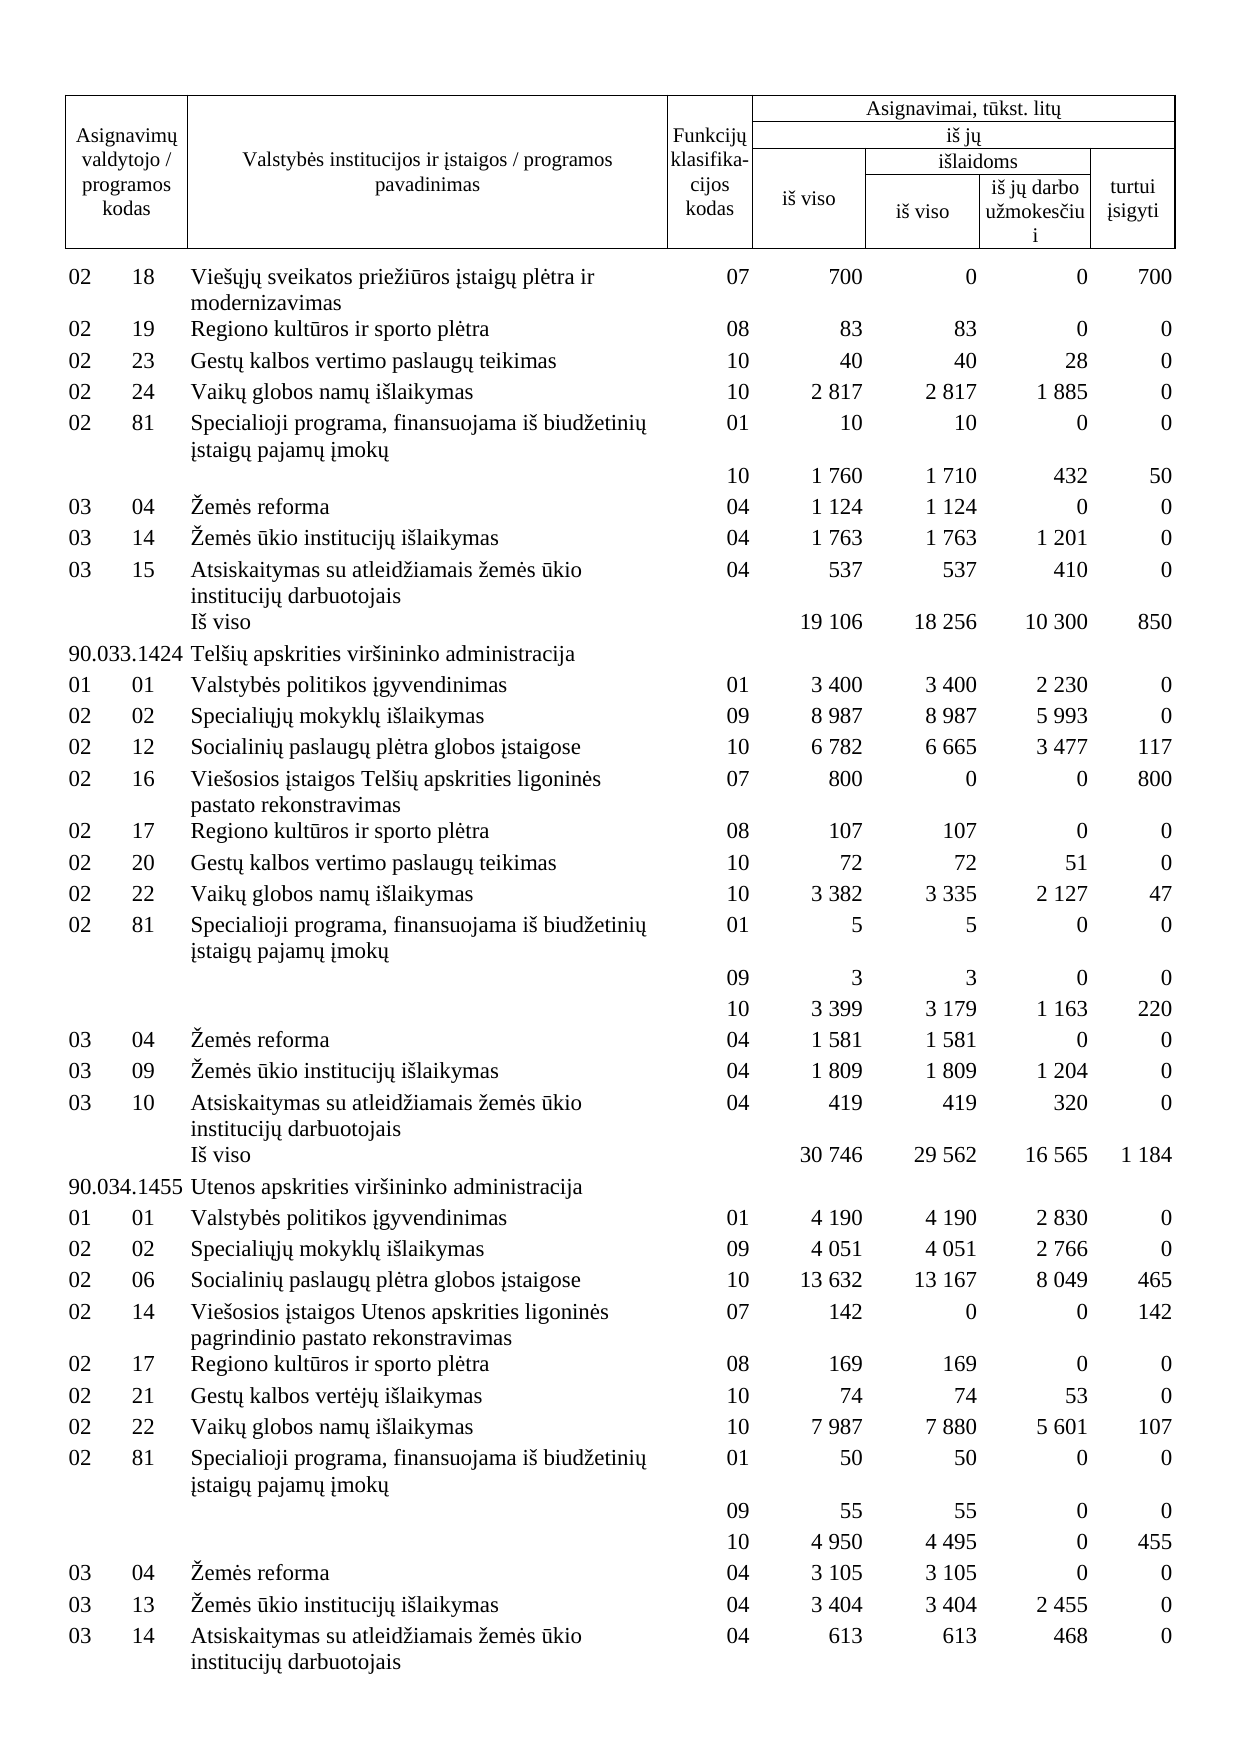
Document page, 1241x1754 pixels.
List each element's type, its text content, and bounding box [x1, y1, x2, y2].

table_cell 107 [1091, 1413, 1175, 1444]
table_cell 55 [752, 1497, 865, 1528]
table_cell 169 [865, 1351, 980, 1382]
table_cell 04 [667, 1058, 752, 1089]
table_cell 10 [865, 409, 980, 462]
table_cell 800 [1091, 765, 1175, 817]
table_cell 09 [129, 1058, 187, 1089]
table_cell Žemės ūkio institucijų išlaikymas [188, 1058, 667, 1089]
table_cell 02 [65, 1444, 129, 1497]
table_cell 0 [1091, 1622, 1175, 1675]
table_cell 04 [667, 1591, 752, 1622]
table_cell 02 [65, 1413, 129, 1444]
table_cell 0 [980, 409, 1091, 462]
table_cell 1 710 [865, 462, 980, 493]
table_cell 537 [865, 556, 980, 608]
table_cell 3 400 [865, 671, 980, 702]
table_cell 1 204 [980, 1058, 1091, 1089]
table_cell 0 [980, 1560, 1091, 1591]
table_cell 1 581 [752, 1026, 865, 1058]
table_cell 0 [1091, 525, 1175, 556]
table_cell 1 184 [1091, 1142, 1175, 1173]
table_cell Viešųjų sveikatos priežiūros įstaigų plėtra ir modernizavimas [188, 263, 667, 316]
table_cell iš jų darbo užmokesčiui [980, 175, 1090, 247]
table_cell Socialinių paslaugų plėtra globos įstaigose [188, 1267, 667, 1298]
table_cell iš viso [753, 149, 865, 247]
table_cell 03 [65, 1591, 129, 1622]
table_cell [188, 1497, 667, 1528]
table_cell 10 [667, 1528, 752, 1559]
table_cell 0 [980, 765, 1091, 817]
table_cell 117 [1091, 734, 1175, 765]
table_cell 03 [65, 1026, 129, 1058]
table_cell 1 763 [865, 525, 980, 556]
table_cell 03 [65, 1089, 129, 1142]
table_cell 09 [667, 1497, 752, 1528]
table_cell 0 [1091, 1235, 1175, 1267]
table_cell 14 [129, 1298, 187, 1351]
table_cell 10 [667, 462, 752, 493]
table_cell 10 [667, 1382, 752, 1413]
table_cell Valstybės politikos įgyvendinimas [188, 671, 667, 702]
table_header Asignavimai, tūkst. litų [753, 96, 1174, 121]
table_cell 02 [65, 1235, 129, 1267]
table_cell 02 [65, 1298, 129, 1351]
table_cell [65, 609, 129, 640]
table_cell Gestų kalbos vertimo paslaugų teikimas [188, 347, 667, 378]
table_cell 0 [1091, 556, 1175, 608]
table_cell 410 [980, 556, 1091, 608]
table_cell 72 [865, 849, 980, 880]
table_cell 10 [667, 347, 752, 378]
table_cell 04 [667, 1089, 752, 1142]
table_cell 08 [667, 818, 752, 849]
table_cell 0 [1091, 1444, 1175, 1497]
table_cell 107 [865, 818, 980, 849]
table_cell 0 [1091, 818, 1175, 849]
table_cell 02 [65, 818, 129, 849]
table_cell [65, 964, 129, 995]
table_cell 4 190 [752, 1204, 865, 1235]
table_cell 169 [752, 1351, 865, 1382]
table_cell 419 [752, 1089, 865, 1142]
table_cell 74 [752, 1382, 865, 1413]
table_cell Specialiųjų mokyklų išlaikymas [188, 702, 667, 733]
table_cell Iš viso [188, 1142, 667, 1173]
table_cell 1 760 [752, 462, 865, 493]
table_cell [65, 995, 129, 1026]
table_cell 142 [1091, 1298, 1175, 1351]
table_cell 09 [667, 702, 752, 733]
table_cell 1 763 [752, 525, 865, 556]
table_cell 15 [129, 556, 187, 608]
table_cell 0 [865, 1298, 980, 1351]
table_cell [667, 640, 752, 671]
table_cell 03 [65, 1622, 129, 1675]
table_cell iš jų [753, 122, 1174, 148]
table_cell Viešosios įstaigos Utenos apskrities ligoninės pagrindinio pastato rekonstravimas [188, 1298, 667, 1351]
table_cell 2 127 [980, 880, 1091, 911]
table_cell 08 [667, 316, 752, 347]
table_cell 02 [65, 702, 129, 733]
table_cell 55 [865, 1497, 980, 1528]
table_cell [129, 609, 187, 640]
table_cell 1 124 [752, 493, 865, 524]
table_cell 613 [865, 1622, 980, 1675]
table_cell 4 190 [865, 1204, 980, 1235]
table_cell 4 051 [752, 1235, 865, 1267]
table_cell 04 [667, 1560, 752, 1591]
table_cell 24 [129, 378, 187, 409]
table_cell 01 [65, 1204, 129, 1235]
table_cell 6 782 [752, 734, 865, 765]
table_cell 0 [980, 1026, 1091, 1058]
table_cell 02 [65, 1382, 129, 1413]
table_cell 1 124 [865, 493, 980, 524]
table_cell 83 [865, 316, 980, 347]
table_cell Vaikų globos namų išlaikymas [188, 880, 667, 911]
table_cell 06 [129, 1267, 187, 1298]
table_cell 04 [667, 493, 752, 524]
table_cell 0 [1091, 409, 1175, 462]
table_cell 10 [667, 849, 752, 880]
table_cell 8 987 [752, 702, 865, 733]
table_cell 04 [667, 525, 752, 556]
table_cell 02 [65, 409, 129, 462]
table_cell 10 [752, 409, 865, 462]
table_cell [129, 1528, 187, 1559]
table_cell Specialioji programa, finansuojama iš biudžetinių įstaigų pajamų įmokų [188, 1444, 667, 1497]
table_cell [752, 1173, 865, 1204]
table_cell 81 [129, 1444, 187, 1497]
table_cell 81 [129, 409, 187, 462]
table_cell Viešosios įstaigos Telšių apskrities ligoninės pastato rekonstravimas [188, 765, 667, 817]
table_cell 03 [65, 493, 129, 524]
table_cell 02 [65, 911, 129, 964]
table_cell 8 987 [865, 702, 980, 733]
table_cell 10 [667, 734, 752, 765]
table_cell 20 [129, 849, 187, 880]
table_cell 08 [667, 1351, 752, 1382]
table_cell Specialioji programa, finansuojama iš biudžetinių įstaigų pajamų įmokų [188, 409, 667, 462]
table_cell 1 809 [865, 1058, 980, 1089]
table_cell 01 [65, 671, 129, 702]
table_cell 0 [1091, 1026, 1175, 1058]
table_cell 2 817 [865, 378, 980, 409]
table_cell 02 [65, 347, 129, 378]
table_cell 0 [1091, 1204, 1175, 1235]
table_cell 02 [65, 316, 129, 347]
table_cell 0 [1091, 378, 1175, 409]
table_cell 01 [667, 1444, 752, 1497]
table_cell 01 [667, 671, 752, 702]
table_cell 1 581 [865, 1026, 980, 1058]
table_cell 13 167 [865, 1267, 980, 1298]
table_cell [980, 640, 1091, 671]
table_cell 14 [129, 1622, 187, 1675]
table_cell 02 [65, 1351, 129, 1382]
table_cell [752, 640, 865, 671]
table_cell 07 [667, 263, 752, 316]
table_cell 07 [667, 1298, 752, 1351]
table_cell 10 300 [980, 609, 1091, 640]
table_cell 4 950 [752, 1528, 865, 1559]
table_cell 30 746 [752, 1142, 865, 1173]
table_cell 09 [667, 1235, 752, 1267]
table_cell Specialioji programa, finansuojama iš biudžetinių įstaigų pajamų įmokų [188, 911, 667, 964]
table_cell iš viso [866, 175, 979, 247]
table_cell 1 809 [752, 1058, 865, 1089]
table_cell 3 179 [865, 995, 980, 1026]
table_cell [667, 609, 752, 640]
table_cell 29 562 [865, 1142, 980, 1173]
table_cell 3 382 [752, 880, 865, 911]
table_cell 16 [129, 765, 187, 817]
table_cell 02 [65, 1267, 129, 1298]
table_cell 3 404 [752, 1591, 865, 1622]
table_cell 0 [865, 263, 980, 316]
table_cell 40 [752, 347, 865, 378]
table_cell Žemės reforma [188, 1560, 667, 1591]
table_cell 81 [129, 911, 187, 964]
table_cell 02 [65, 880, 129, 911]
table_cell 17 [129, 1351, 187, 1382]
table_cell 1 885 [980, 378, 1091, 409]
table_cell 0 [1091, 671, 1175, 702]
table_cell 02 [65, 849, 129, 880]
table_cell 04 [667, 1622, 752, 1675]
table_cell [865, 1173, 980, 1204]
table_cell 800 [752, 765, 865, 817]
table_cell 1 163 [980, 995, 1091, 1026]
table_cell 01 [129, 1204, 187, 1235]
table_cell [188, 462, 667, 493]
table_cell 13 [129, 1591, 187, 1622]
table_cell 10 [667, 1413, 752, 1444]
table_cell 04 [667, 1026, 752, 1058]
table_cell 613 [752, 1622, 865, 1675]
table_cell 419 [865, 1089, 980, 1142]
table_cell 10 [667, 880, 752, 911]
table_cell 22 [129, 880, 187, 911]
table_cell 0 [980, 263, 1091, 316]
table_cell 8 049 [980, 1267, 1091, 1298]
table_cell 2 817 [752, 378, 865, 409]
table_cell 90.033.1424 [65, 640, 187, 671]
table_cell [188, 1528, 667, 1559]
table_cell 7 987 [752, 1413, 865, 1444]
table_cell [129, 964, 187, 995]
table_cell Atsiskaitymas su atleidžiamais žemės ūkio institucijų darbuotojais [188, 1089, 667, 1142]
table_cell Valstybės politikos įgyvendinimas [188, 1204, 667, 1235]
table_cell 10 [667, 995, 752, 1026]
table_cell 2 766 [980, 1235, 1091, 1267]
table_cell 02 [65, 263, 129, 316]
table_cell 0 [980, 316, 1091, 347]
table_cell 01 [667, 409, 752, 462]
table_cell 04 [129, 1560, 187, 1591]
table_cell [667, 1173, 752, 1204]
table_cell 0 [1091, 1089, 1175, 1142]
table_cell 2 230 [980, 671, 1091, 702]
table_cell 465 [1091, 1267, 1175, 1298]
table_cell Atsiskaitymas su atleidžiamais žemės ūkio institucijų darbuotojais [188, 1622, 667, 1675]
table_cell 0 [1091, 1591, 1175, 1622]
table_cell 19 [129, 316, 187, 347]
table_cell 12 [129, 734, 187, 765]
table_cell 850 [1091, 609, 1175, 640]
table_cell 5 [752, 911, 865, 964]
table_cell [129, 1142, 187, 1173]
table_cell [65, 249, 1175, 263]
table_cell 0 [1091, 347, 1175, 378]
table_cell [188, 995, 667, 1026]
table_cell Žemės ūkio institucijų išlaikymas [188, 1591, 667, 1622]
table_cell 142 [752, 1298, 865, 1351]
table_cell 0 [1091, 1058, 1175, 1089]
table_cell 0 [980, 964, 1091, 995]
table_cell 3 [752, 964, 865, 995]
table_cell Žemės reforma [188, 1026, 667, 1058]
table_cell [65, 462, 129, 493]
table_cell 50 [865, 1444, 980, 1497]
table_header Funkcijų klasifika-cijos kodas [668, 96, 752, 247]
table_cell 5 601 [980, 1413, 1091, 1444]
table_cell 04 [667, 556, 752, 608]
table_cell 3 400 [752, 671, 865, 702]
table_cell [129, 1497, 187, 1528]
table_cell 0 [1091, 964, 1175, 995]
table_cell 468 [980, 1622, 1091, 1675]
table_cell Žemės ūkio institucijų išlaikymas [188, 525, 667, 556]
table_cell 0 [1091, 1560, 1175, 1591]
table_cell 0 [980, 1298, 1091, 1351]
table_cell 2 830 [980, 1204, 1091, 1235]
table_cell [1091, 1173, 1175, 1204]
table_cell 0 [1091, 316, 1175, 347]
table_header Valstybės institucijos ir įstaigos / programos pavadinimas [188, 96, 667, 247]
table_cell 220 [1091, 995, 1175, 1026]
table_cell Vaikų globos namų išlaikymas [188, 378, 667, 409]
table_cell Telšių apskrities viršininko administracija [188, 640, 667, 671]
table_cell 50 [752, 1444, 865, 1497]
table_cell išlaidoms [866, 149, 1090, 174]
table_cell Specialiųjų mokyklų išlaikymas [188, 1235, 667, 1267]
table_cell 50 [1091, 462, 1175, 493]
table_cell Iš viso [188, 609, 667, 640]
table_cell 40 [865, 347, 980, 378]
table_cell 02 [129, 702, 187, 733]
table_cell 5 [865, 911, 980, 964]
table_cell 83 [752, 316, 865, 347]
table_cell 03 [65, 1560, 129, 1591]
table_cell Gestų kalbos vertėjų išlaikymas [188, 1382, 667, 1413]
table_cell [129, 462, 187, 493]
table_cell 0 [1091, 1497, 1175, 1528]
table_cell 0 [1091, 1382, 1175, 1413]
table_cell 4 051 [865, 1235, 980, 1267]
table_cell 7 880 [865, 1413, 980, 1444]
table_cell 0 [980, 1444, 1091, 1497]
table_cell 02 [65, 765, 129, 817]
table_cell 0 [1091, 1351, 1175, 1382]
table_cell 01 [667, 1204, 752, 1235]
table_cell [980, 1173, 1091, 1204]
table_cell Socialinių paslaugų plėtra globos įstaigose [188, 734, 667, 765]
table_cell 17 [129, 818, 187, 849]
table_cell 4 495 [865, 1528, 980, 1559]
table_cell 18 256 [865, 609, 980, 640]
table_cell 19 106 [752, 609, 865, 640]
table_cell [865, 640, 980, 671]
table_cell Regiono kultūros ir sporto plėtra [188, 1351, 667, 1382]
table_cell 02 [65, 734, 129, 765]
table_cell 10 [129, 1089, 187, 1142]
table_cell 5 993 [980, 702, 1091, 733]
table_cell 28 [980, 347, 1091, 378]
table_cell 1 201 [980, 525, 1091, 556]
table_cell 0 [1091, 702, 1175, 733]
table_cell 72 [752, 849, 865, 880]
table_cell 0 [980, 1528, 1091, 1559]
table_cell Žemės reforma [188, 493, 667, 524]
table_cell 01 [667, 911, 752, 964]
table_cell 455 [1091, 1528, 1175, 1559]
table_cell [129, 995, 187, 1026]
table_cell 07 [667, 765, 752, 817]
table_cell 16 565 [980, 1142, 1091, 1173]
table_cell Atsiskaitymas su atleidžiamais žemės ūkio institucijų darbuotojais [188, 556, 667, 608]
table_cell 432 [980, 462, 1091, 493]
table_cell 90.034.1455 [65, 1173, 187, 1204]
table_cell 10 [667, 378, 752, 409]
table_cell 3 399 [752, 995, 865, 1026]
table_cell 21 [129, 1382, 187, 1413]
table_cell 47 [1091, 880, 1175, 911]
table_cell 22 [129, 1413, 187, 1444]
table_cell 02 [65, 378, 129, 409]
table_cell 0 [980, 493, 1091, 524]
table_cell 23 [129, 347, 187, 378]
table_cell [65, 1528, 129, 1559]
table_cell 3 404 [865, 1591, 980, 1622]
table_cell 3 105 [752, 1560, 865, 1591]
table_cell 3 [865, 964, 980, 995]
table_cell 0 [865, 765, 980, 817]
table_cell turtui įsigyti [1091, 149, 1174, 247]
table_cell 107 [752, 818, 865, 849]
table_cell 6 665 [865, 734, 980, 765]
table_cell 74 [865, 1382, 980, 1413]
table_cell 0 [1091, 493, 1175, 524]
table_cell [1091, 640, 1175, 671]
table_header Asignavimų valdytojo / programos kodas [66, 96, 187, 247]
table_cell 320 [980, 1089, 1091, 1142]
table_cell [65, 1497, 129, 1528]
table_cell 2 455 [980, 1591, 1091, 1622]
table_cell 0 [980, 818, 1091, 849]
table_cell 0 [980, 1351, 1091, 1382]
table_cell 03 [65, 1058, 129, 1089]
table_cell 0 [980, 1497, 1091, 1528]
table_cell 03 [65, 556, 129, 608]
table_cell 51 [980, 849, 1091, 880]
table_cell 0 [1091, 911, 1175, 964]
table_cell 18 [129, 263, 187, 316]
table_cell Vaikų globos namų išlaikymas [188, 1413, 667, 1444]
table_cell Gestų kalbos vertimo paslaugų teikimas [188, 849, 667, 880]
table_cell Regiono kultūros ir sporto plėtra [188, 818, 667, 849]
table_cell 700 [1091, 263, 1175, 316]
table_cell Utenos apskrities viršininko administracija [188, 1173, 667, 1204]
table_cell 02 [129, 1235, 187, 1267]
table_cell 04 [129, 1026, 187, 1058]
table_cell 03 [65, 525, 129, 556]
table_cell [65, 1142, 129, 1173]
table_cell 3 335 [865, 880, 980, 911]
table_cell 3 477 [980, 734, 1091, 765]
table_cell 3 105 [865, 1560, 980, 1591]
table_cell 14 [129, 525, 187, 556]
table_cell 53 [980, 1382, 1091, 1413]
table_cell 0 [980, 911, 1091, 964]
table_cell 537 [752, 556, 865, 608]
table_cell 01 [129, 671, 187, 702]
table_cell 700 [752, 263, 865, 316]
table_cell [667, 1142, 752, 1173]
table_cell [188, 964, 667, 995]
table_cell 0 [1091, 849, 1175, 880]
table_cell 13 632 [752, 1267, 865, 1298]
table_cell 09 [667, 964, 752, 995]
table_cell 10 [667, 1267, 752, 1298]
table_cell Regiono kultūros ir sporto plėtra [188, 316, 667, 347]
table_cell 04 [129, 493, 187, 524]
